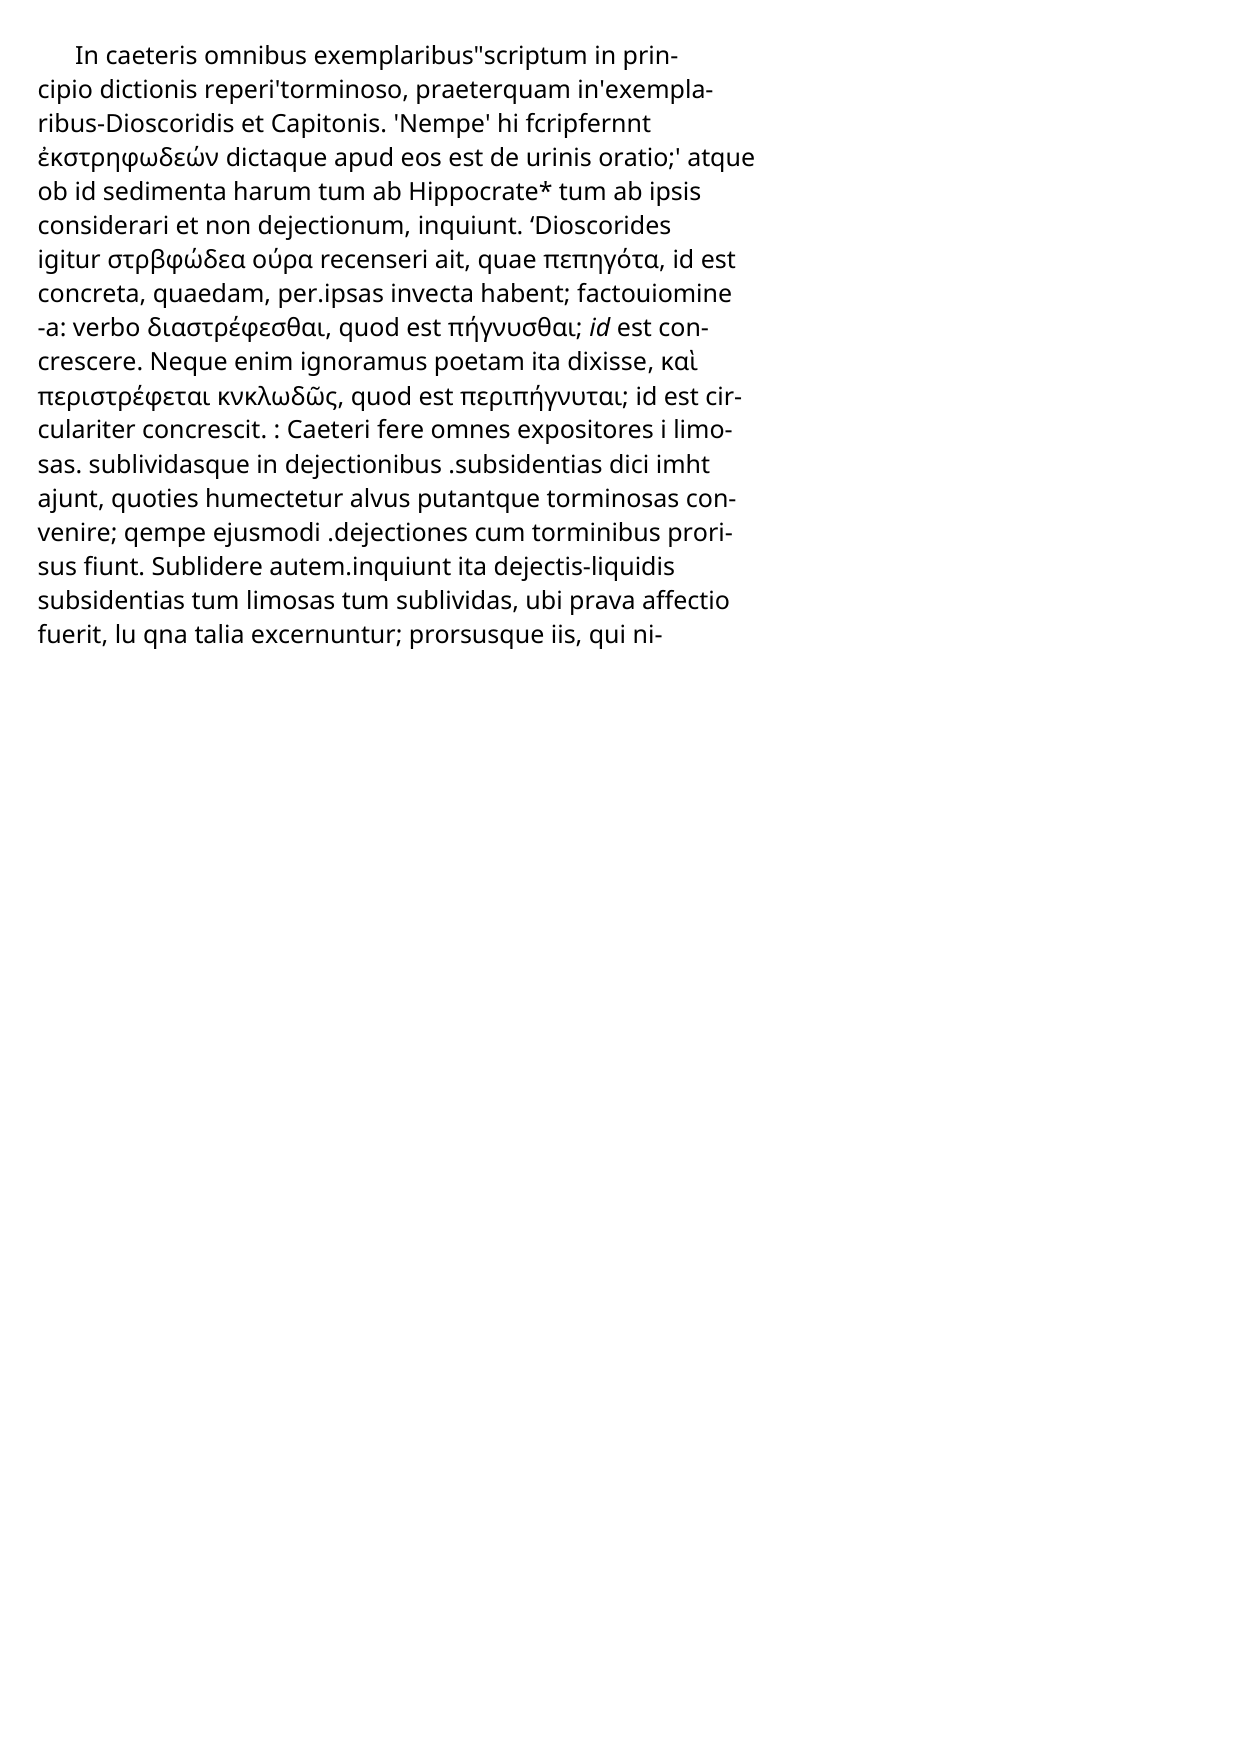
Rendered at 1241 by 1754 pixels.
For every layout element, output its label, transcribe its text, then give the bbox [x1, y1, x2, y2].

text In caeteris omnibus exemplaribus"scriptum in prin- cipio dictionis reperi'torminoso, praeterquam in'exempla- ribus-Dioscoridis et Capitonis. 'Nempe' hi fcripfernnt ἐκστρηφωδεών dictaque apud eos est de urinis oratio;' atque ob id sedimenta harum tum ab Hippocrate* tum ab ipsis considerari et non dejectionum, inquiunt. ‘Dioscorides igitur στρβφώδεα ούρα recenseri ait, quae πεπηγότα, id est concreta, quaedam, per.ipsas invecta habent; factouiomine -a: verbo διαστρέφεσθαι, quod est πήγνυσθαι; id est con- crescere. Neque enim ignoramus poetam ita dixisse, καὶ περιστρέφεται κνκλωδῶς, quod est περιπήγνυται; id est cir- culariter concrescit. : Caeteri fere omnes expositores i limo- sas. sublividasque in dejectionibus .subsidentias dici imht ajunt, quoties humectetur alvus putantque torminosas con- venire; qempe ejusmodi .dejectiones cum torminibus prori- sus fiunt. Sublidere autem.inquiunt ita dejectis-liquidis subsidentias tum limosas tum sublividas, ubi prava affectio fuerit, lu qna talia excernuntur; prorsusque iis, qui ni- [37, 37, 1203, 651]
